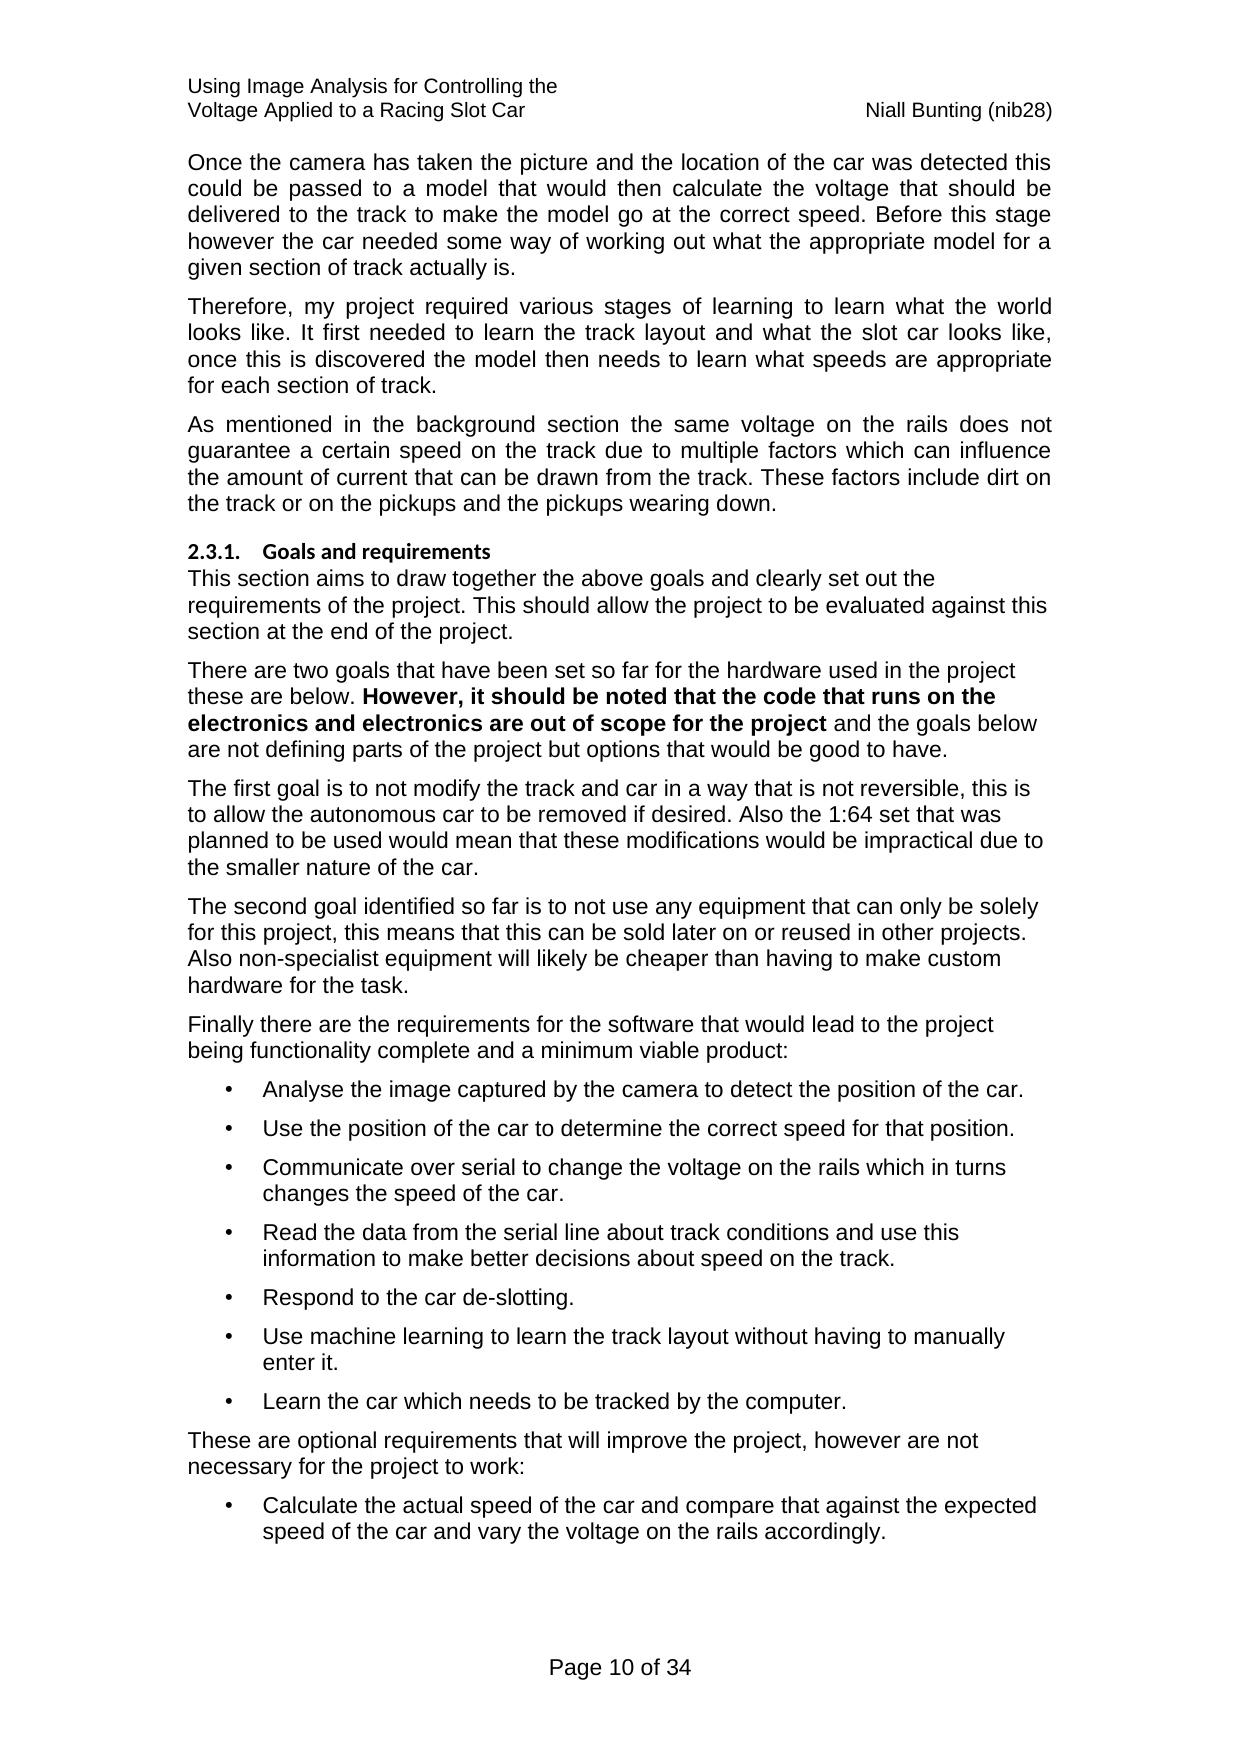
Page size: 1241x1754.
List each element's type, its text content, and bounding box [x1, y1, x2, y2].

text The second goal identified so far is to not use any equipment that can only be solely for this project, this means that this can be sold later on or reused in other projects. Also non-specialist equipment will likely be cheaper than having to make custom hardware for the task. [187, 893, 1053, 998]
list Learn the car which needs to be tracked by the computer. [225, 1388, 1053, 1414]
text There are two goals that have been set so far for the hardware used in the project these are below. However, it should be noted that the code that runs on the electronics and electronics are out of scope for the project and the goals below are not defining parts of the project but options that would be good to have. [187, 657, 1053, 762]
text Finally there are the requirements for the software that would lead to the project being functionality complete and a minimum viable product: [187, 1011, 1053, 1063]
text The first goal is to not modify the track and car in a way that is not reversible, this is to allow the autonomous car to be removed if desired. Also the 1:64 set that was planned to be used would mean that these modifications would be impractical due to the smaller nature of the car. [187, 775, 1053, 880]
text These are optional requirements that will improve the project, however are not necessary for the project to work: [187, 1427, 1053, 1479]
list Communicate over serial to change the voltage on the rails which in turns changes the speed of the car. [225, 1153, 1053, 1206]
subtitle Goals and requirements [187, 537, 1053, 565]
list Analyse the image captured by the camera to detect the position of the car. [225, 1076, 1053, 1102]
text This section aims to draw together the above goals and clearly set out the requirements of the project. This should allow the project to be evaluated against this section at the end of the project. [187, 565, 1053, 644]
text Therefore, my project required various stages of learning to learn what the world looks like. It first needed to learn the track layout and what the slot car looks like, once this is discovered the model then needs to learn what speeds are appropriate for each section of track. [187, 293, 1053, 398]
list Use the position of the car to determine the correct speed for that position. [225, 1114, 1053, 1141]
list Respond to the car de-slotting. [225, 1284, 1053, 1310]
list Use machine learning to learn the track layout without having to manually enter it. [225, 1323, 1053, 1375]
text Once the camera has taken the picture and the location of the car was detected this could be passed to a model that would then calculate the voltage that should be delivered to the track to make the model go at the correct speed. Before this stage however the car needed some way of working out what the appropriate model for a given section of track actually is. [187, 149, 1053, 281]
list Read the data from the serial line about track conditions and use this information to make better decisions about speed on the track. [225, 1219, 1053, 1271]
list Calculate the actual speed of the car and compare that against the expected speed of the car and vary the voltage on the rails accordingly. [225, 1492, 1053, 1545]
text As mentioned in the background section the same voltage on the rails does not guarantee a certain speed on the track due to multiple factors which can influence the amount of current that can be drawn from the track. These factors include dirt on the track or on the pickups and the pickups wearing down. [187, 411, 1053, 516]
